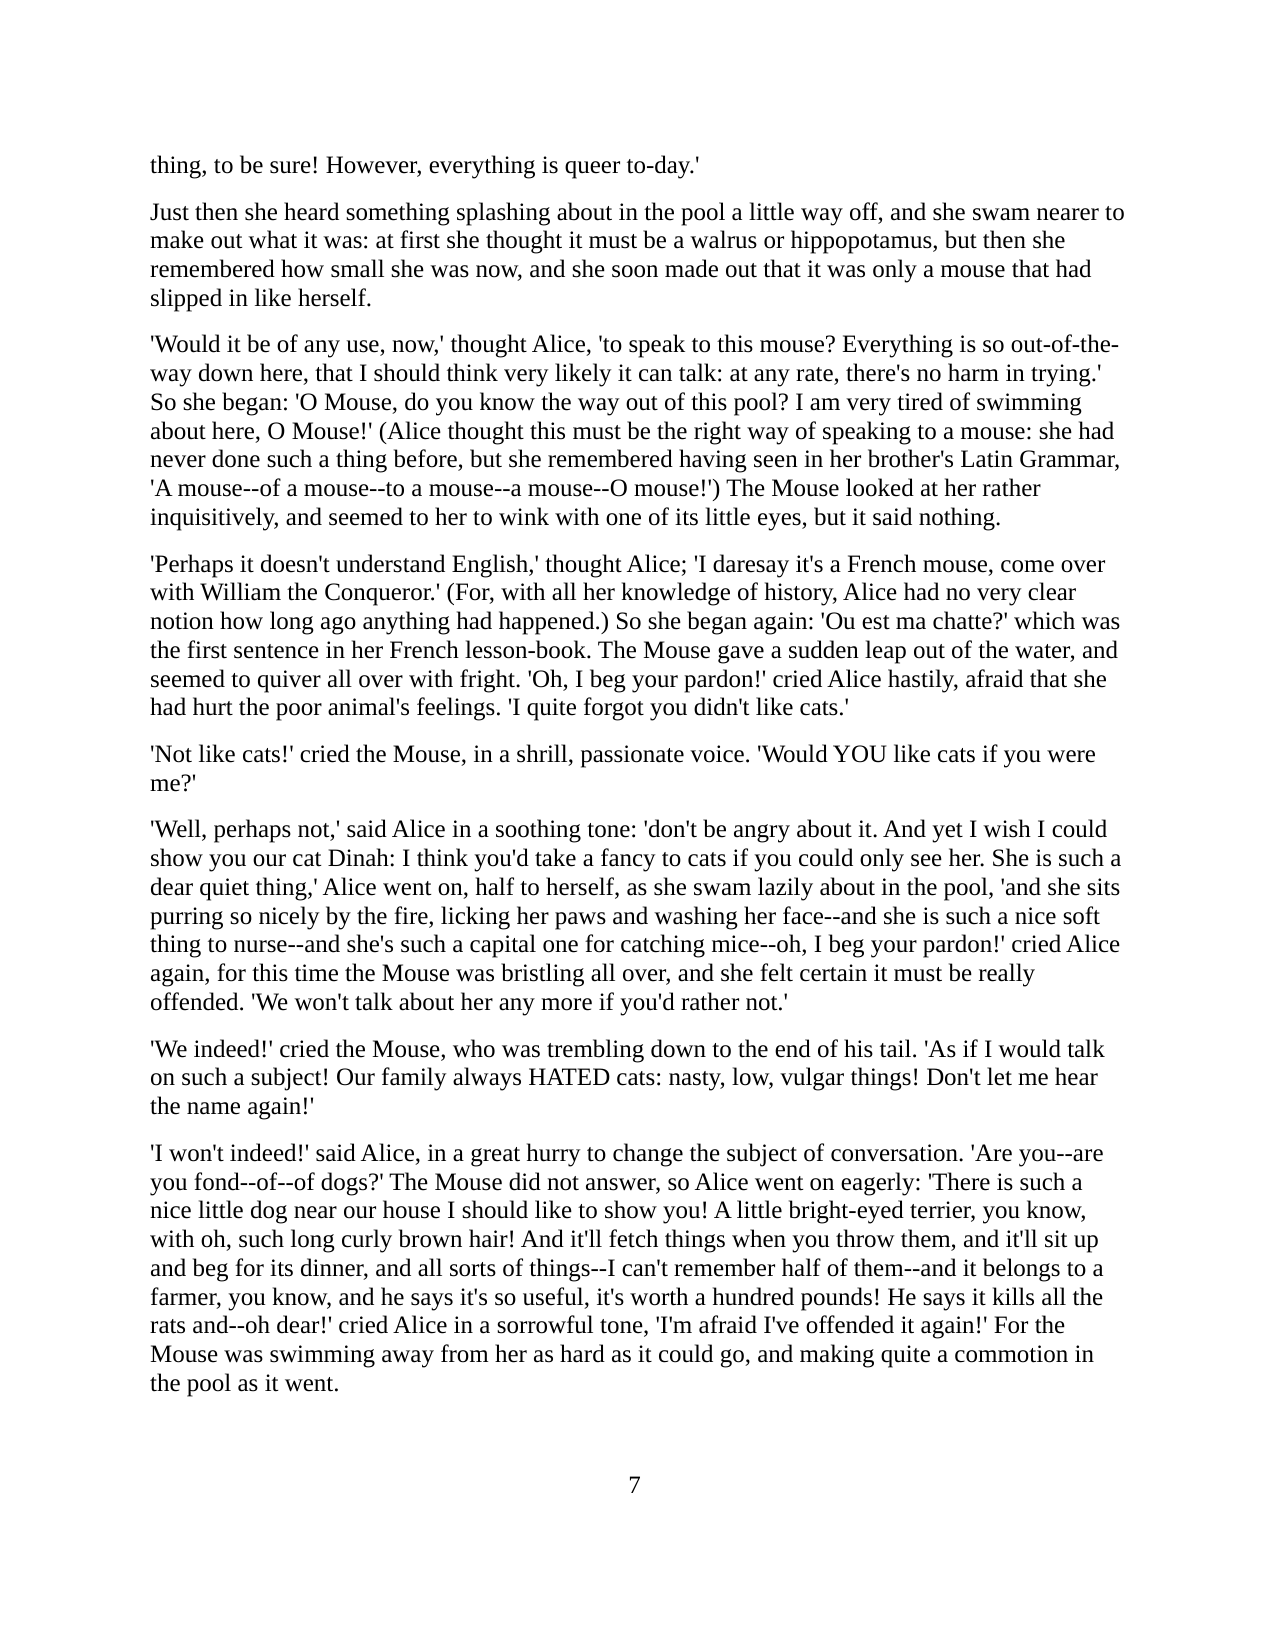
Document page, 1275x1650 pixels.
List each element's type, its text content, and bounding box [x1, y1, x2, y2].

text Just then she heard something splashing about in the pool a little way off, and she swam nearer to make out what it was: at first she thought it must be a walrus or hippopotamus, but then she remembered how small she was now, and she soon made out that it was only a mouse that had slipped in like herself. [150, 197, 1125, 312]
text 'Would it be of any use, now,' thought Alice, 'to speak to this mouse? Everything is so out-of-the-way down here, that I should think very likely it can talk: at any rate, there's no harm in trying.' So she began: 'O Mouse, do you know the way out of this pool? I am very tired of swimming about here, O Mouse!' (Alice thought this must be the right way of speaking to a mouse: she had never done such a thing before, but she remembered having seen in her brother's Latin Grammar, 'A mouse--of a mouse--to a mouse--a mouse--O mouse!') The Mouse looked at her rather inquisitively, and seemed to her to wink with one of its little eyes, but it said nothing. [150, 329, 1125, 531]
text thing, to be sure! However, everything is queer to-day.' [150, 150, 1125, 179]
text 'I won't indeed!' said Alice, in a great hurry to change the subject of conversation. 'Are you--are you fond--of--of dogs?' The Mouse did not answer, so Alice went on eagerly: 'There is such a nice little dog near our house I should like to show you! A little bright-eyed terrier, you know, with oh, such long curly brown hair! And it'll fetch things when you throw them, and it'll sit up and beg for its dinner, and all sorts of things--I can't remember half of them--and it belongs to a farmer, you know, and he says it's so useful, it's worth a hundred pounds! He says it kills all the rats and--oh dear!' cried Alice in a sorrowful tone, 'I'm afraid I've offended it again!' For the Mouse was swimming away from her as hard as it could go, and making quite a commotion in the pool as it went. [150, 1138, 1125, 1397]
text 'Well, perhaps not,' said Alice in a soothing tone: 'don't be angry about it. And yet I wish I could show you our cat Dinah: I think you'd take a fancy to cats if you could only see her. She is such a dear quiet thing,' Alice went on, half to herself, as she swam lazily about in the pool, 'and she sits purring so nicely by the fire, licking her paws and washing her face--and she is such a nice soft thing to nurse--and she's such a capital one for catching mice--oh, I beg your pardon!' cried Alice again, for this time the Mouse was bristling all over, and she felt certain it must be really offended. 'We won't talk about her any more if you'd rather not.' [150, 814, 1125, 1016]
text 'We indeed!' cried the Mouse, who was trembling down to the end of his tail. 'As if I would talk on such a subject! Our family always HATED cats: nasty, low, vulgar things! Don't let me hear the name again!' [150, 1034, 1125, 1120]
text 'Not like cats!' cried the Mouse, in a shrill, passionate voice. 'Would YOU like cats if you were me?' [150, 739, 1125, 797]
text 'Perhaps it doesn't understand English,' thought Alice; 'I daresay it's a French mouse, come over with William the Conqueror.' (For, with all her knowledge of history, Alice had no very clear notion how long ago anything had happened.) So she began again: 'Ou est ma chatte?' which was the first sentence in her French lesson-book. The Mouse gave a sudden leap out of the water, and seemed to quiver all over with fright. 'Oh, I beg your pardon!' cried Alice hastily, afraid that she had hurt the poor animal's feelings. 'I quite forgot you didn't like cats.' [150, 549, 1125, 721]
